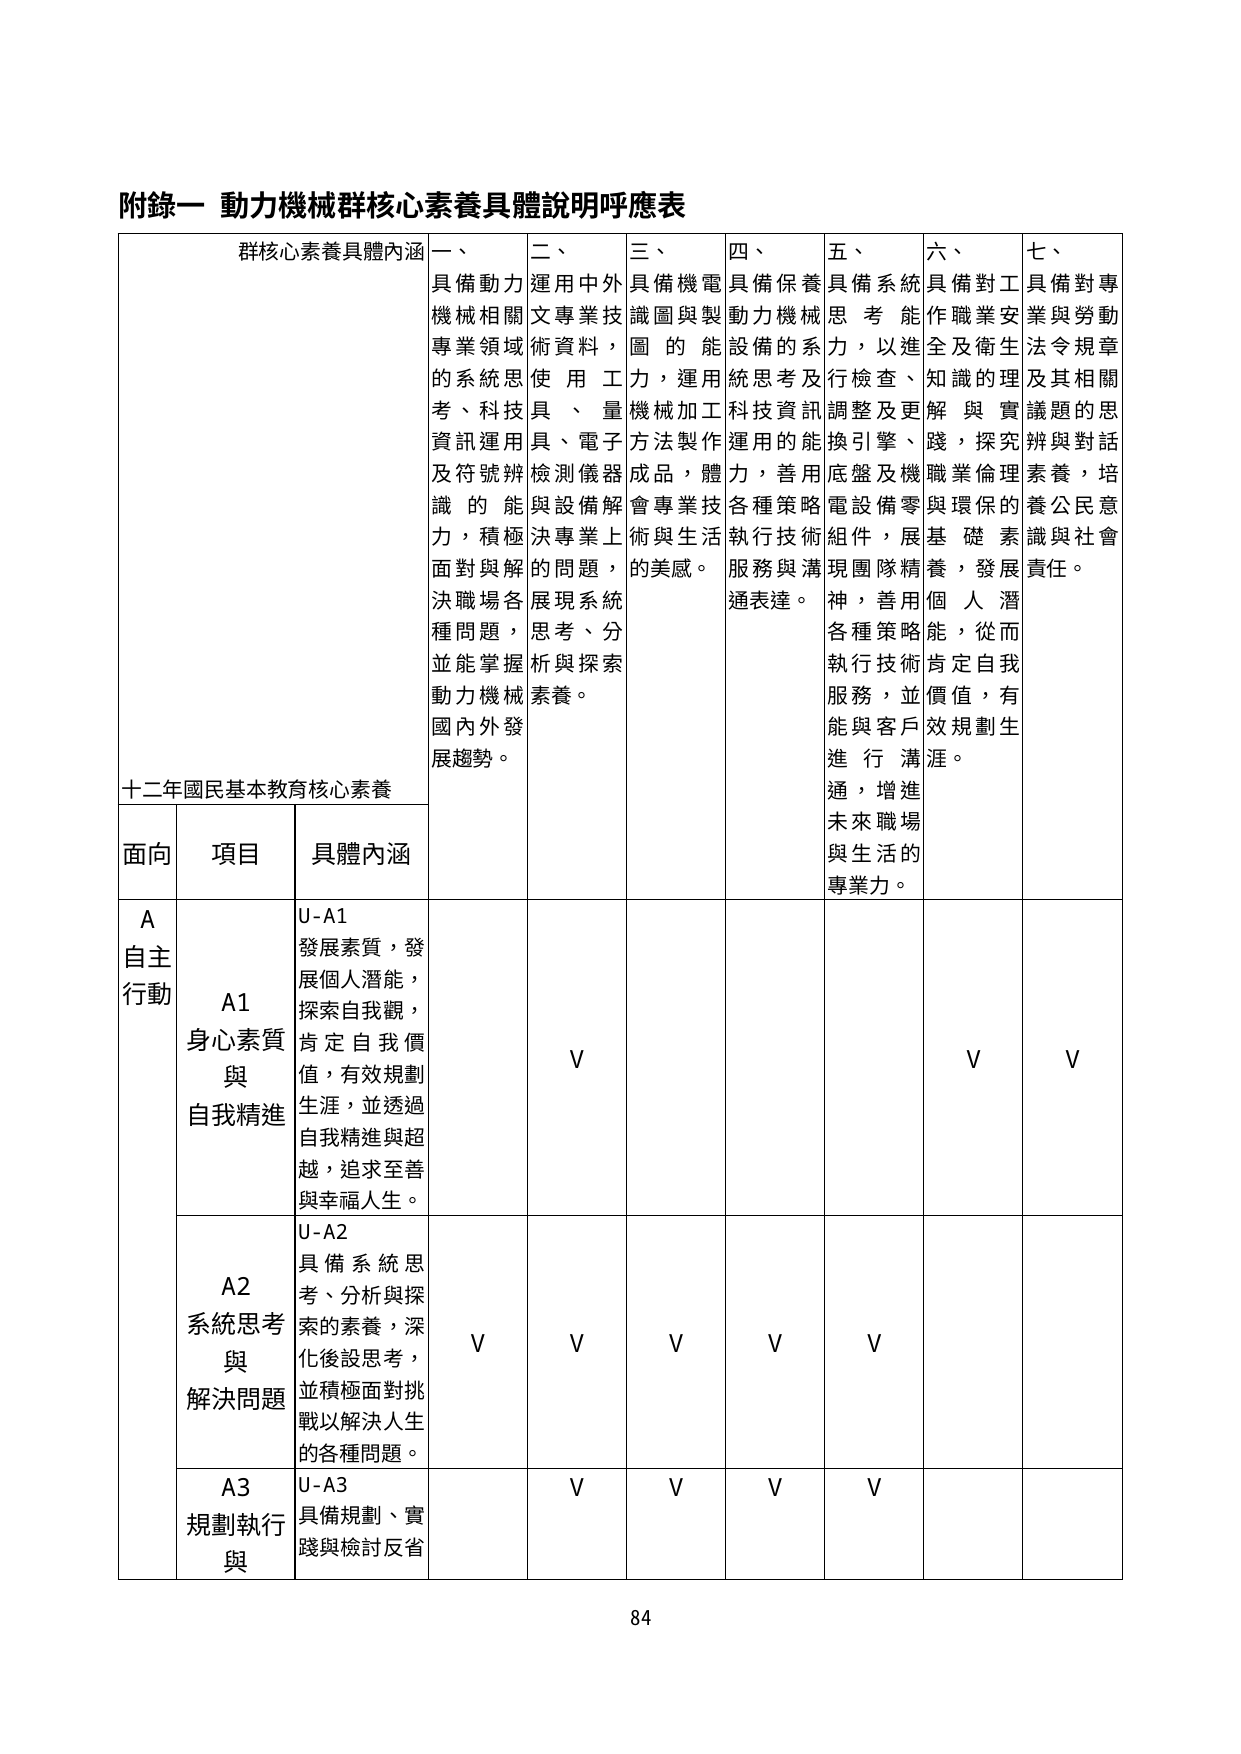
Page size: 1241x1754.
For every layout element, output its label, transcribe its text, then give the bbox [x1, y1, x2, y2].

table_cell V [726, 1216, 824, 1467]
table_cell V [726, 1469, 824, 1579]
table_cell U-A3 具備規劃、實踐與檢討反省 [296, 1469, 428, 1579]
table_cell V [627, 1469, 725, 1579]
table_header 三、 具備機電識圖與製圖的能力，運用機械加工方法製作成品，體會專業技術與生活的美感。 [627, 234, 725, 899]
table_cell 項目 [177, 805, 294, 899]
table_cell V [528, 900, 626, 1215]
table_cell U-A2 具備系統思考、分析與探索的素養，深化後設思考，並積極面對挑戰以解決人生的各種問題。 [296, 1216, 428, 1467]
table_cell [429, 900, 527, 1215]
table_cell [1023, 1216, 1122, 1467]
table_header 一、 具備動力機械相關專業領域的系統思考、科技資訊運用及符號辨識的能力，積極面對與解決職場各種問題，並能掌握動力機械國內外發展趨勢。 [429, 234, 527, 899]
table_cell A3 規劃執行與 [177, 1469, 294, 1579]
table_header 六、 具備對工作職業安全及衛生知識的理解與實踐，探究職業倫理與環保的基礎素養，發展個人潛能，從而肯定自我價值，有效規劃生涯。 [924, 234, 1022, 899]
table_cell V [429, 1216, 527, 1467]
table_cell V [627, 1216, 725, 1467]
table_cell 面向 [119, 805, 176, 899]
table_cell V [1023, 900, 1122, 1215]
table_header 七、 具備對專業與勞動法令規章及其相關議題的思辨與對話素養，培養公民意識與社會責任。 [1023, 234, 1122, 899]
table_cell [924, 1469, 1022, 1579]
table_cell V [924, 900, 1022, 1215]
table_cell A2 系統思考與 解決問題 [177, 1216, 294, 1467]
table_cell [1023, 1469, 1122, 1579]
table_cell A 自主行動 [119, 900, 176, 1579]
table_cell [726, 900, 824, 1215]
table_cell V [528, 1469, 626, 1579]
table_header 四、 具備保養動力機械設備的系統思考及科技資訊運用的能力，善用各種策略執行技術服務與溝通表達。 [726, 234, 824, 899]
table_header 二、 運用中外文專業技術資料，使用工具、量具、電子檢測儀器與設備解決專業上的問題，展現系統思考、分析與探索素養。 [528, 234, 626, 899]
text 附錄一 動力機械群核心素養具體說明呼應表 [118, 180, 1122, 226]
table_cell 具體內涵 [296, 805, 428, 899]
table_cell [627, 900, 725, 1215]
table_cell [429, 1469, 527, 1579]
table_cell U-A1 發展素質，發展個人潛能，探索自我觀，肯定自我價值，有效規劃生涯，並透過自我精進與超越，追求至善與幸福人生。 [296, 900, 428, 1215]
table_cell V [825, 1216, 923, 1467]
table_cell [825, 900, 923, 1215]
table_cell A1 身心素質與 自我精進 [177, 900, 294, 1215]
table_cell V [825, 1469, 923, 1579]
table_cell [924, 1216, 1022, 1467]
table_header 群核心素養具體內涵 十二年國民基本教育核心素養 [119, 234, 428, 804]
table_cell V [528, 1216, 626, 1467]
table_header 五、 具備系統思考能力，以進行檢查、調整及更換引擎、底盤及機電設備零組件，展現團隊精神，善用各種策略執行技術服務，並能與客戶進行溝通，增進未來職場與生活的專業力。 [825, 234, 923, 899]
